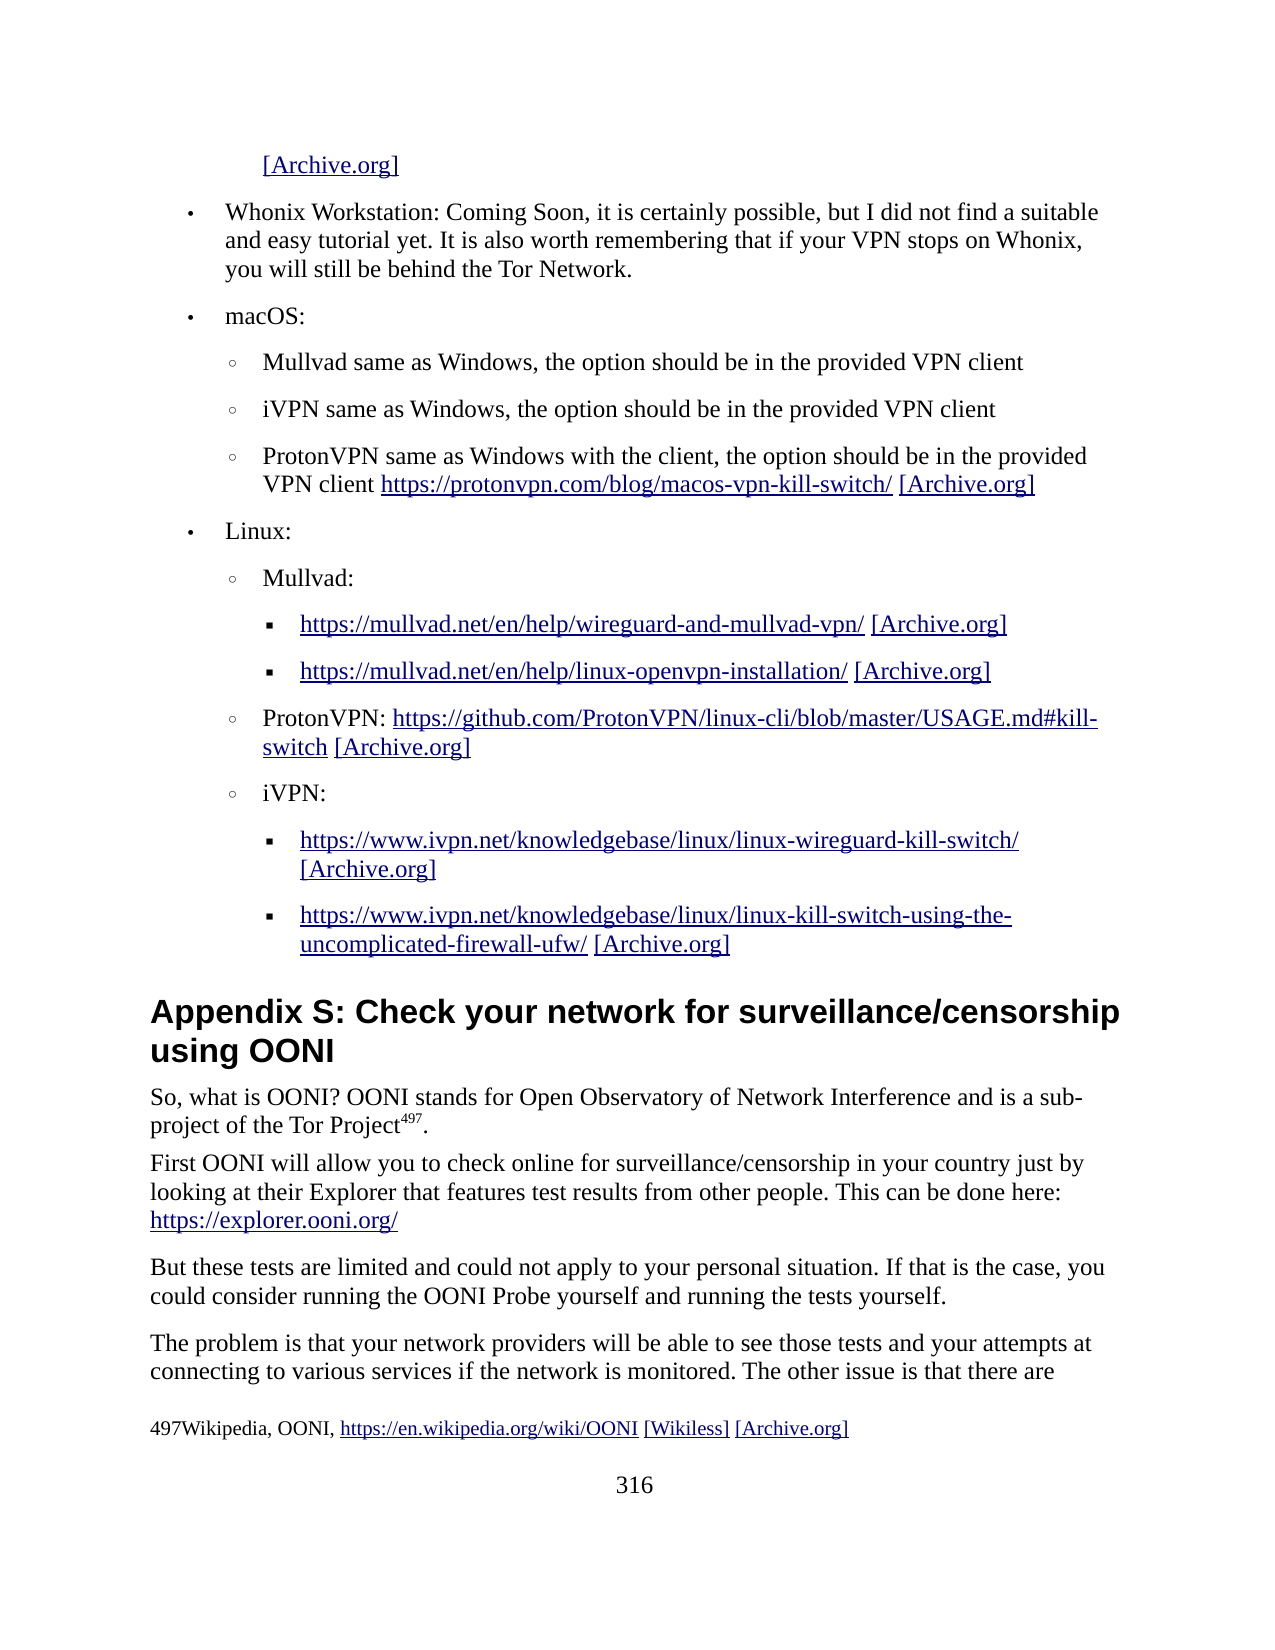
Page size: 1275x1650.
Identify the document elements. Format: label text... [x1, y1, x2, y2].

text Wikipedia, OONI, https://en.wikipedia.org/wiki/OONI [Wikiless] [Archive.org] [150, 1416, 1125, 1440]
text But these tests are limited and could not apply to your personal situation. If that is the case, you could consider running the OONI Probe yourself and running the tests yourself. [150, 1252, 1125, 1310]
list https://mullvad.net/en/help/wireguard-and-mullvad-vpn/ [Archive.org] [262, 609, 1125, 638]
text First OONI will allow you to check online for surveillance/censorship in your country just by looking at their Explorer that features test results from other people. This can be done here: https://explorer.ooni.org/ [150, 1148, 1125, 1234]
list Linux: [187, 516, 1125, 545]
list Mullvad same as Windows, the option should be in the provided VPN client [225, 347, 1125, 376]
text So, what is OONI? OONI stands for Open Observatory of Network Interference and is a sub-project of the Tor Project. [150, 1082, 1125, 1139]
list [Archive.org] [225, 150, 1125, 179]
list Whonix Workstation: Coming Soon, it is certainly possible, but I did not find a suitable and easy tutorial yet. It is also worth remembering that if your VPN stops on Whonix, you will still be behind the Tor Network. [187, 197, 1125, 283]
subtitle Appendix S: Check your network for surveillance/censorship using OONI [150, 992, 1125, 1069]
list https://www.ivpn.net/knowledgebase/linux/linux-wireguard-kill-switch/ [Archive.org] [262, 825, 1125, 882]
list https://www.ivpn.net/knowledgebase/linux/linux-kill-switch-using-the-uncomplicated-firewall-ufw/ [Archive.org] [262, 900, 1125, 958]
list macOS: [187, 301, 1125, 329]
list iVPN: [225, 778, 1125, 807]
list ProtonVPN: https://github.com/ProtonVPN/linux-cli/blob/master/USAGE.md#kill-switch [Archive.org] [225, 703, 1125, 760]
text The problem is that your network providers will be able to see those tests and your attempts at connecting to various services if the network is monitored. The other issue is that there are [150, 1328, 1125, 1385]
list https://mullvad.net/en/help/linux-openvpn-installation/ [Archive.org] [262, 656, 1125, 685]
list iVPN same as Windows, the option should be in the provided VPN client [225, 394, 1125, 423]
list Mullvad: [225, 563, 1125, 592]
list ProtonVPN same as Windows with the client, the option should be in the provided VPN client https://protonvpn.com/blog/macos-vpn-kill-switch/ [Archive.org] [225, 441, 1125, 498]
